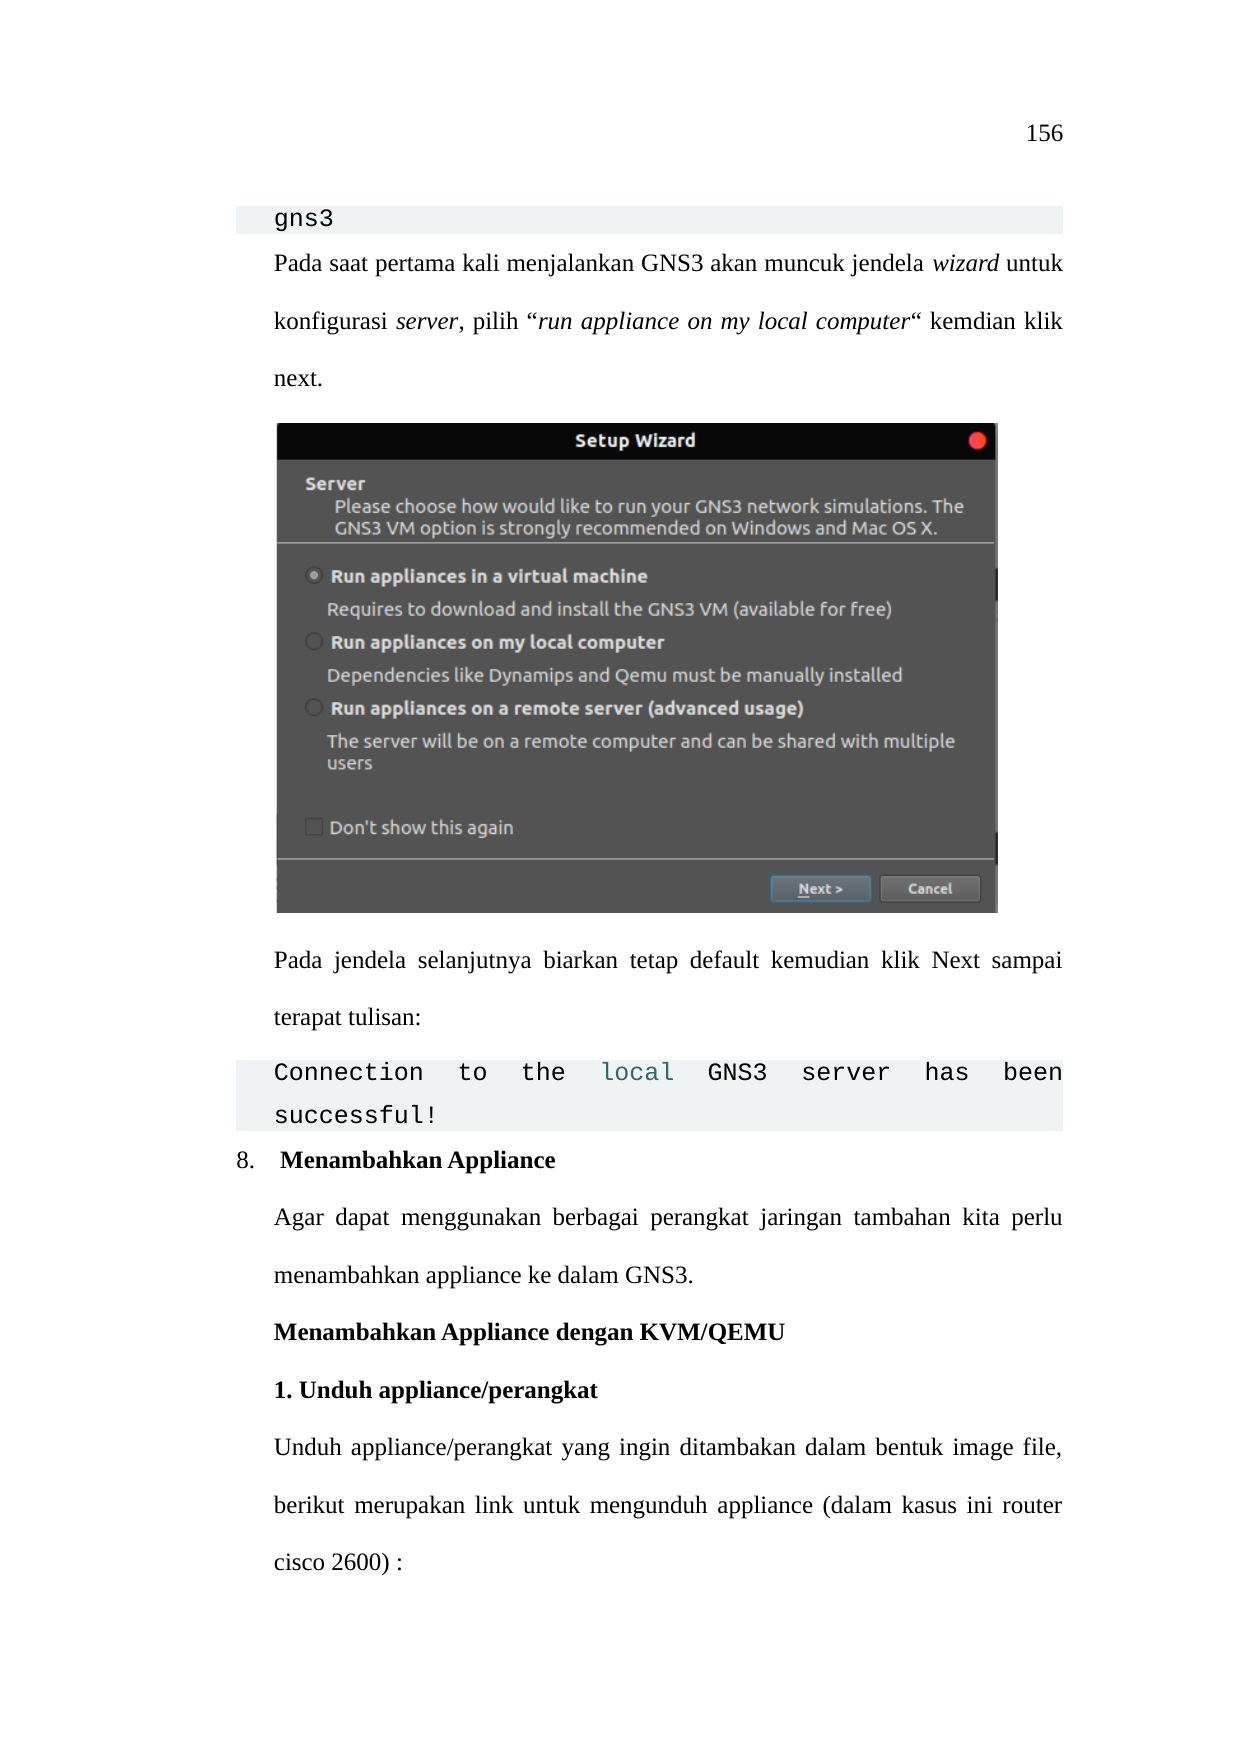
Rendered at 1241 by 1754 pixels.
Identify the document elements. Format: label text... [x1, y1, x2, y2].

picture [276, 423, 998, 913]
list Menambahkan Appliance dengan KVM/QEMU [236, 1317, 1063, 1346]
list Pada jendela selanjutnya biarkan tetap default kemudian klik Next sampai terapat tulisan: [236, 945, 1063, 1031]
list Agar dapat menggunakan berbagai perangkat jaringan tambahan kita perlu menambahkan appliance ke dalam GNS3. [236, 1202, 1063, 1288]
list gns3 [236, 206, 1063, 234]
list 1. Unduh appliance/perangkat [236, 1375, 1063, 1403]
list Menambahkan Appliance [236, 1145, 1063, 1173]
list Pada saat pertama kali menjalankan GNS3 akan muncuk jendela wizard untuk konfigurasi server, pilih “run appliance on my local computer“ kemdian klik next. [236, 248, 1063, 392]
list Unduh appliance/perangkat yang ingin ditambakan dalam bentuk image file, berikut merupakan link untuk mengunduh appliance (dalam kasus ini router cisco 2600) : [236, 1432, 1063, 1576]
list Connection to the local GNS3 server has been successful! [236, 1060, 1063, 1131]
